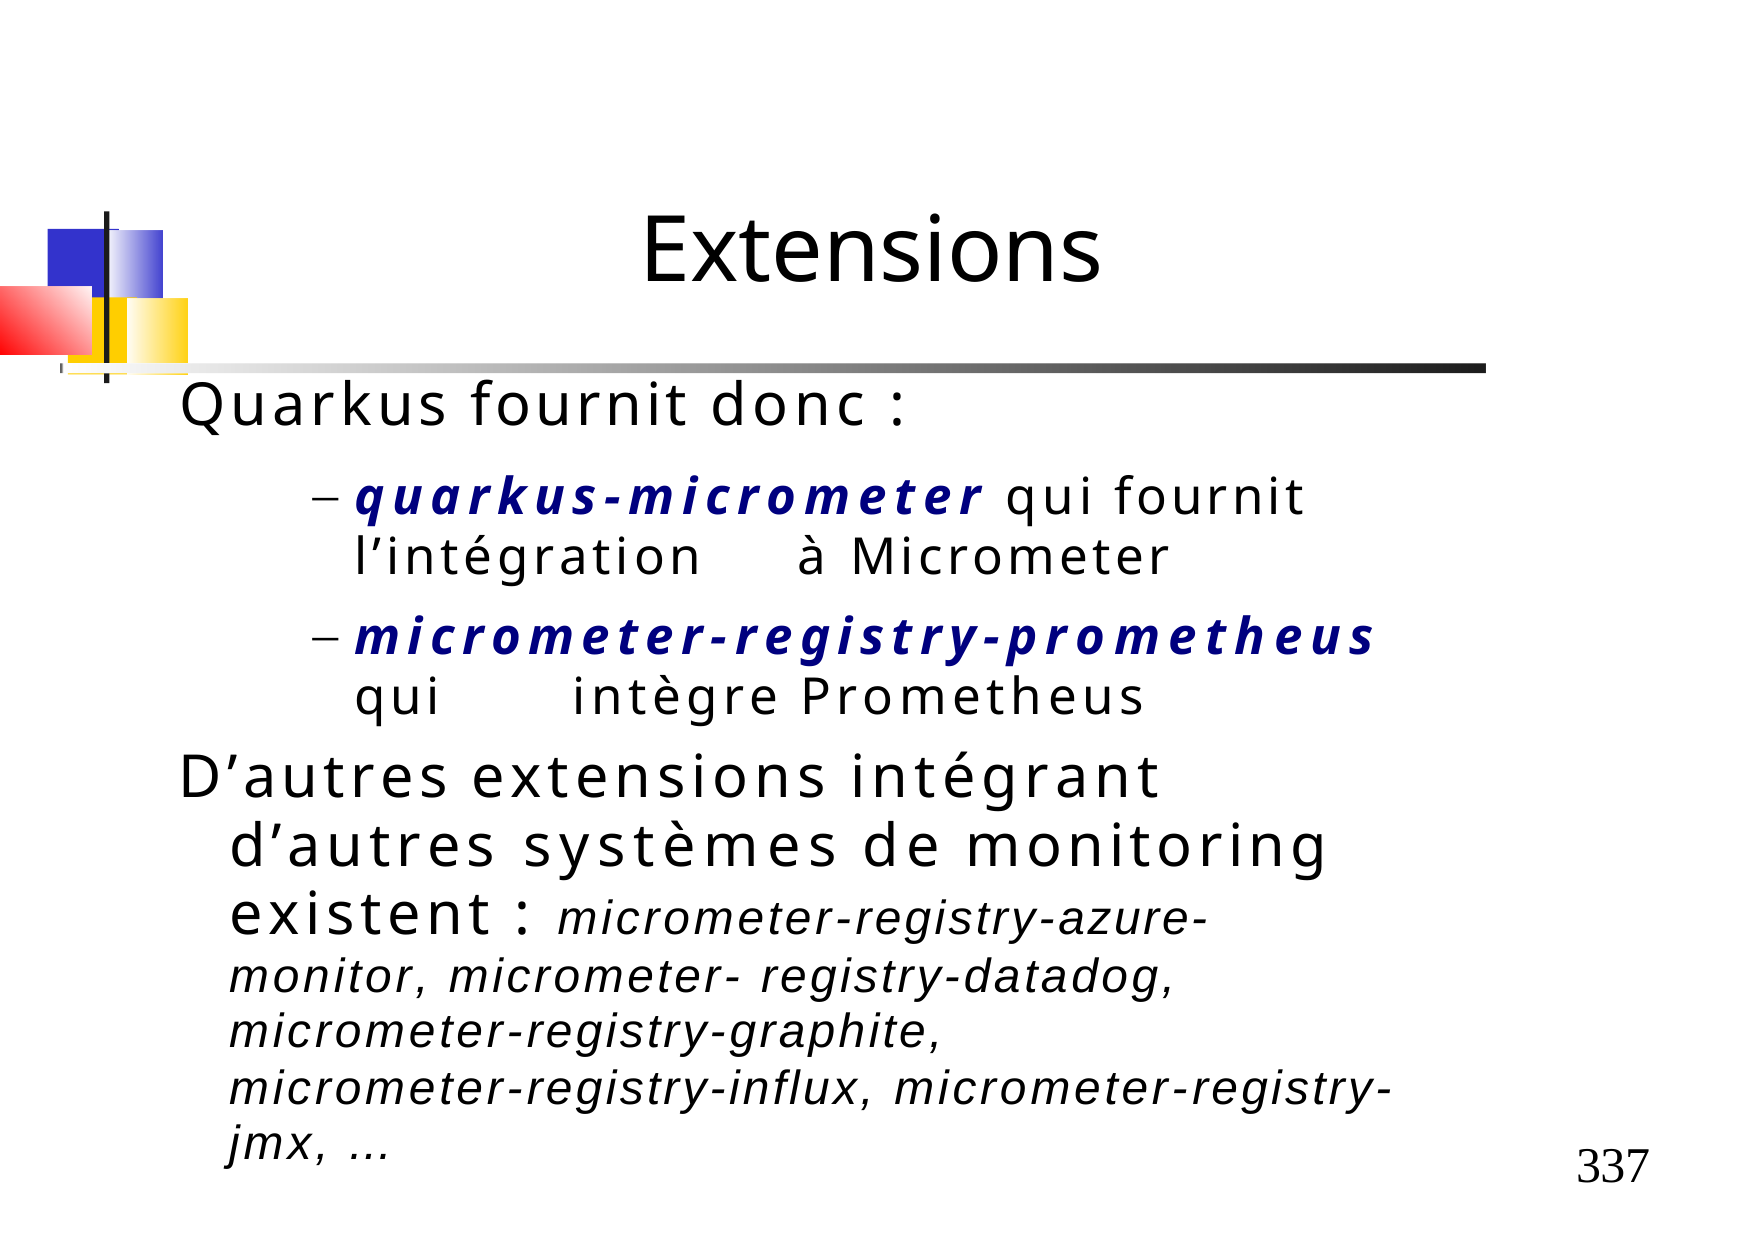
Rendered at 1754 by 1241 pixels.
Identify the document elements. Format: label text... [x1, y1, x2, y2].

text_box Quarkus fournit donc : quarkus-micrometer qui fournit l’intégration à Micrometer micrometer-registry-prometheus qui intègre Prometheus D’autres extensions intégrant d’autres systèmes de monitoring existent : micrometer-registry-azure-monitor, micrometer- registry-datadog, micrometer-registry-graphite, micrometer-registry-influx, micrometer-registry-jmx, ... [177, 336, 1568, 1170]
picture [0, 285, 92, 355]
slide_number 337 [1569, 1135, 1660, 1241]
picture [60, 229, 188, 384]
title Extensions [179, 183, 1564, 291]
